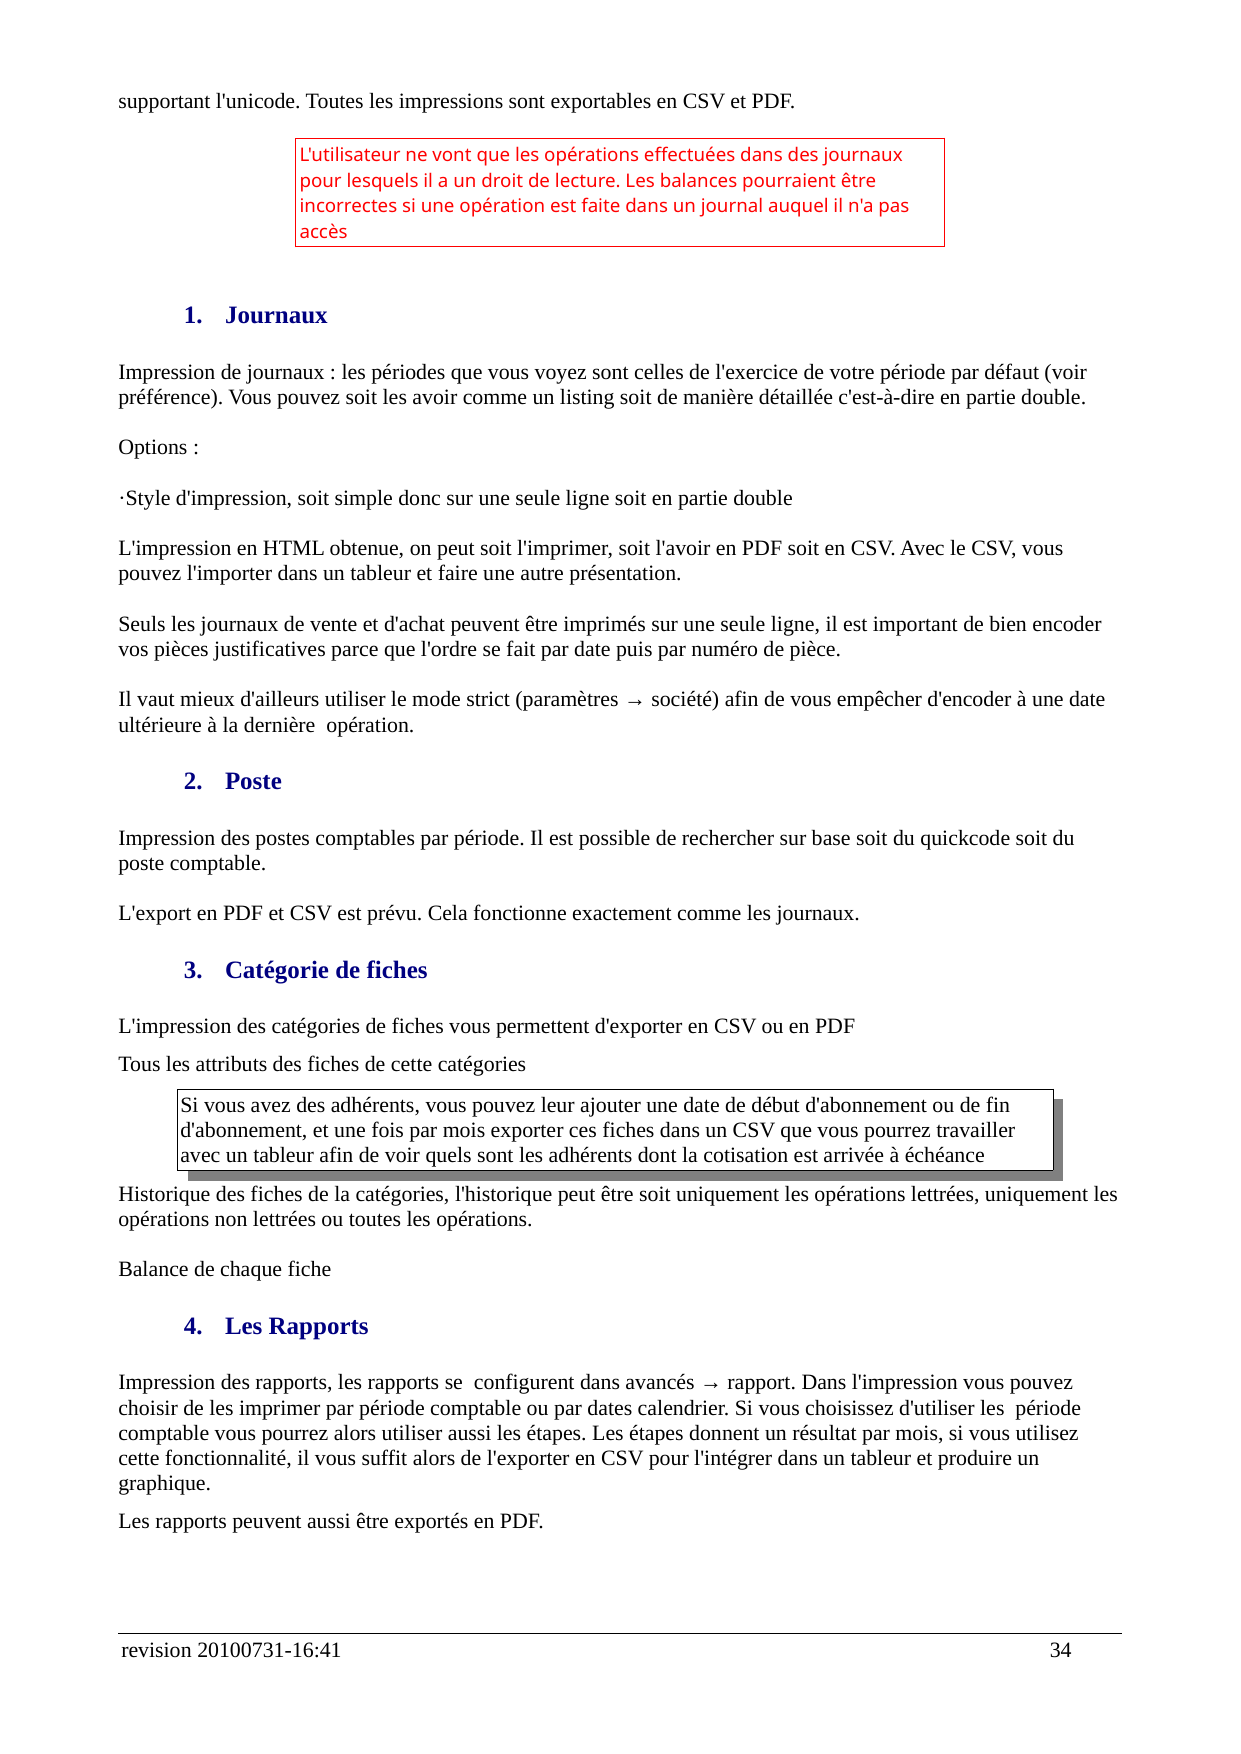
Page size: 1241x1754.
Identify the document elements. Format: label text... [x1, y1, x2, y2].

text supportant l'unicode. Toutes les impressions sont exportables en CSV et PDF. [118, 88, 1122, 114]
text Options : [118, 434, 1122, 459]
text Si vous avez des adhérents, vous pouvez leur ajouter une date de début d'abonnement ou de fin d'abonnement, et une fois par mois exporter ces fiches dans un CSV que vous pourrez travailler avec un tableur afin de voir quels sont les adhérents dont la cotisation est arrivée à échéance [178, 1090, 1052, 1170]
text Balance de chaque fiche [118, 1256, 1122, 1282]
text Historique des fiches de la catégories, l'historique peut être soit uniquement les opérations lettrées, uniquement les opérations non lettrées ou toutes les opérations. [118, 1181, 1122, 1231]
subtitle Journaux [177, 301, 1122, 329]
text Impression des rapports, les rapports se configurent dans avancés → rapport. Dans l'impression vous pouvez choisir de les imprimer par période comptable ou par dates calendrier. Si vous choisissez d'utiliser les période comptable vous pourrez alors utiliser aussi les étapes. Les étapes donnent un résultat par mois, si vous utilisez cette fonctionnalité, il vous suffit alors de l'exporter en CSV pour l'intégrer dans un tableur et produire un graphique. [118, 1369, 1122, 1495]
text L'impression des catégories de fiches vous permettent d'exporter en CSV ou en PDF [118, 1013, 1122, 1038]
text Il vaut mieux d'ailleurs utiliser le mode strict (paramètres → société) afin de vous empêcher d'encoder à une date ultérieure à la dernière opération. [118, 686, 1122, 737]
text L'utilisateur ne vont que les opérations effectuées dans des journaux pour lesquels il a un droit de lecture. Les balances pourraient être incorrectes si une opération est faite dans un journal auquel il n'a pas accès [296, 139, 944, 246]
text Impression de journaux : les périodes que vous voyez sont celles de l'exercice de votre période par défaut (voir préférence). Vous pouvez soit les avoir comme un listing soit de manière détaillée c'est-à-dire en partie double. [118, 359, 1122, 409]
text Impression des postes comptables par période. Il est possible de rechercher sur base soit du quickcode soit du poste comptable. [118, 824, 1122, 875]
text Tous les attributs des fiches de cette catégories [118, 1051, 1122, 1076]
text Les rapports peuvent aussi être exportés en PDF. [118, 1508, 1122, 1533]
text L'export en PDF et CSV est prévu. Cela fonctionne exactement comme les journaux. [118, 900, 1122, 925]
subtitle Les Rapports [177, 1311, 1122, 1340]
text L'impression en HTML obtenue, on peut soit l'imprimer, soit l'avoir en PDF soit en CSV. Avec le CSV, vous pouvez l'importer dans un tableur et faire une autre présentation. [118, 535, 1122, 586]
subtitle Catégorie de fiches [177, 955, 1122, 984]
text ·Style d'impression, soit simple donc sur une seule ligne soit en partie double [118, 485, 1122, 510]
subtitle Poste [177, 766, 1122, 795]
text Seuls les journaux de vente et d'achat peuvent être imprimés sur une seule ligne, il est important de bien encoder vos pièces justificatives parce que l'ordre se fait par date puis par numéro de pièce. [118, 611, 1122, 661]
